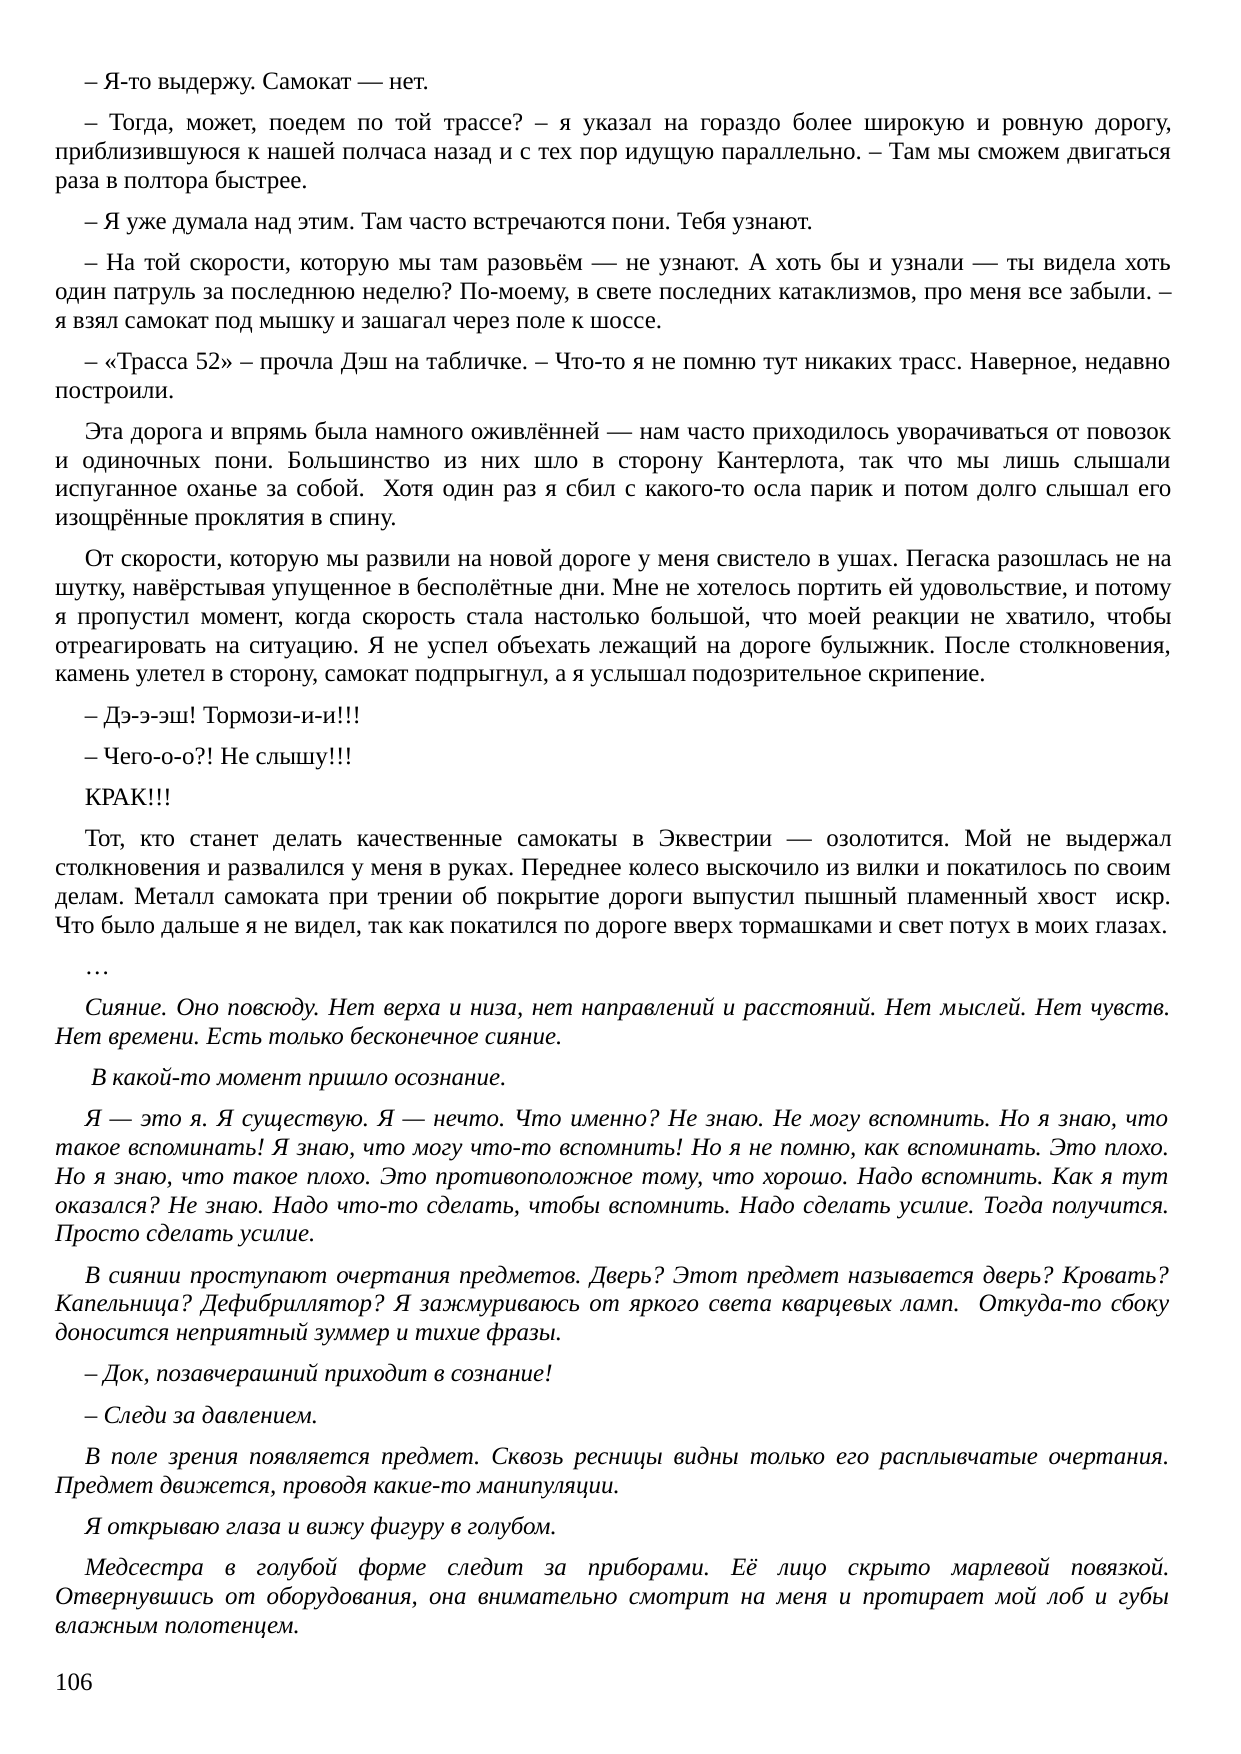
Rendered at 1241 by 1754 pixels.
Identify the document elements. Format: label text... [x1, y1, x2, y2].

text – «Трасса 52» – прочла Дэш на табличке. – Что-то я не помню тут никаких трасс. Наверное, недавно построили. [55, 346, 1173, 403]
text От скорости, которую мы развили на новой дороге у меня свистело в ушах. Пегаска разошлась не на шутку, навёрстывая упущенное в бесполётные дни. Мне не хотелось портить ей удовольствие, и потому я пропустил момент, когда скорость стала настолько большой, что моей реакции не хватило, чтобы отреагировать на ситуацию. Я не успел объехать лежащий на дороге булыжник. После столкновения, камень улетел в сторону, самокат подпрыгнул, а я услышал подозрительное скрипение. [55, 543, 1173, 687]
text КРАК!!! [55, 782, 1173, 811]
text Тот, кто станет делать качественные самокаты в Эквестрии — озолотится. Мой не выдержал столкновения и развалился у меня в руках. Переднее колесо выскочило из вилки и покатилось по своим делам. Металл самоката при трении об покрытие дороги выпустил пышный пламенный хвост искр. Что было дальше я не видел, так как покатился по дороге вверх тормашками и свет потух в моих глазах. [55, 823, 1173, 938]
text Медсестра в голубой форме следит за приборами. Её лицо скрыто марлевой повязкой. Отвернувшись от оборудования, она внимательно смотрит на меня и протирает мой лоб и губы влажным полотенцем. [55, 1552, 1173, 1638]
text В какой-то момент пришло осознание. [55, 1062, 1173, 1091]
text – Дэ-э-эш! Тормози-и-и!!! [55, 700, 1173, 728]
text – Я-то выдержу. Самокат — нет. [55, 66, 1173, 95]
text Я — это я. Я существую. Я — нечто. Что именно? Не знаю. Не могу вспомнить. Но я знаю, что такое вспоминать! Я знаю, что могу что-то вспомнить! Но я не помню, как вспоминать. Это плохо. Но я знаю, что такое плохо. Это противоположное тому, что хорошо. Надо вспомнить. Как я тут оказался? Не знаю. Надо что-то сделать, чтобы вспомнить. Надо сделать усилие. Тогда получится. Просто сделать усилие. [55, 1103, 1173, 1247]
text – Я уже думала над этим. Там часто встречаются пони. Тебя узнают. [55, 206, 1173, 235]
text – На той скорости, которую мы там разовьём — не узнают. А хоть бы и узнали — ты видела хоть один патруль за последнюю неделю? По-моему, в свете последних катаклизмов, про меня все забыли. – я взял самокат под мышку и зашагал через поле к шоссе. [55, 247, 1173, 333]
text … [55, 951, 1173, 980]
text – Чего-о-о?! Не слышу!!! [55, 741, 1173, 770]
text – Тогда, может, поедем по той трассе? – я указал на гораздо более широкую и ровную дорогу, приблизившуюся к нашей полчаса назад и с тех пор идущую параллельно. – Там мы сможем двигаться раза в полтора быстрее. [55, 107, 1173, 193]
text В поле зрения появляется предмет. Сквозь ресницы видны только его расплывчатые очертания. Предмет движется, проводя какие-то манипуляции. [55, 1441, 1173, 1498]
text Эта дорога и впрямь была намного оживлённей — нам часто приходилось уворачиваться от повозок и одиночных пони. Большинство из них шло в сторону Кантерлота, так что мы лишь слышали испуганное оханье за собой. Хотя один раз я сбил с какого-то осла парик и потом долго слышал его изощрённые проклятия в спину. [55, 416, 1173, 531]
text Я открываю глаза и вижу фигуру в голубом. [55, 1511, 1173, 1540]
text Сияние. Оно повсюду. Нет верха и низа, нет направлений и расстояний. Нет мыслей. Нет чувств. Нет времени. Есть только бесконечное сияние. [55, 992, 1173, 1050]
text – Следи за давлением. [55, 1400, 1173, 1428]
text В сиянии проступают очертания предметов. Дверь? Этот предмет называется дверь? Кровать? Капельница? Дефибриллятор? Я зажмуриваюсь от яркого света кварцевых ламп. Откуда-то сбоку доносится неприятный зуммер и тихие фразы. [55, 1260, 1173, 1346]
text – Док, позавчерашний приходит в сознание! [55, 1358, 1173, 1387]
